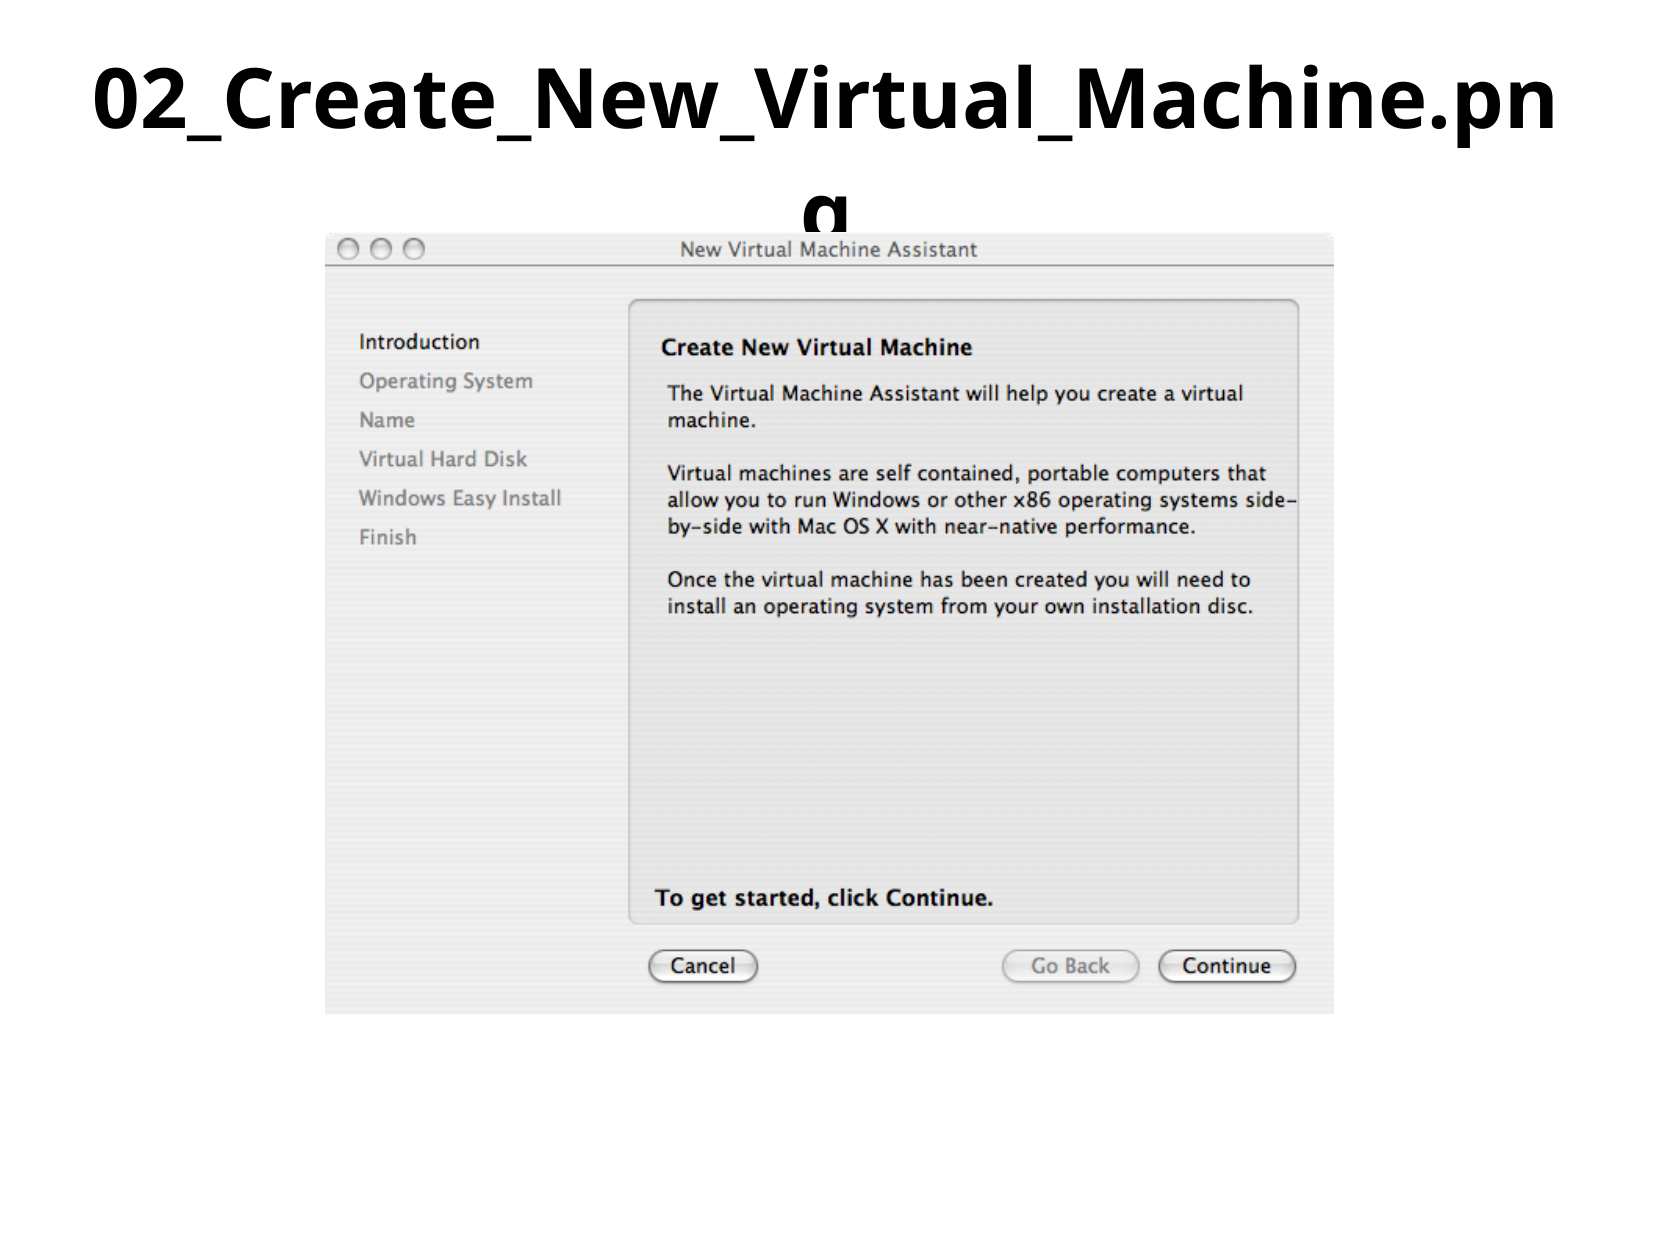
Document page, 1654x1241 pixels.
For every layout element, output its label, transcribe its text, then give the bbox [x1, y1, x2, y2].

title 02_Create_New_Virtual_Machine.png [82, 49, 1571, 257]
picture [325, 232, 1334, 1014]
